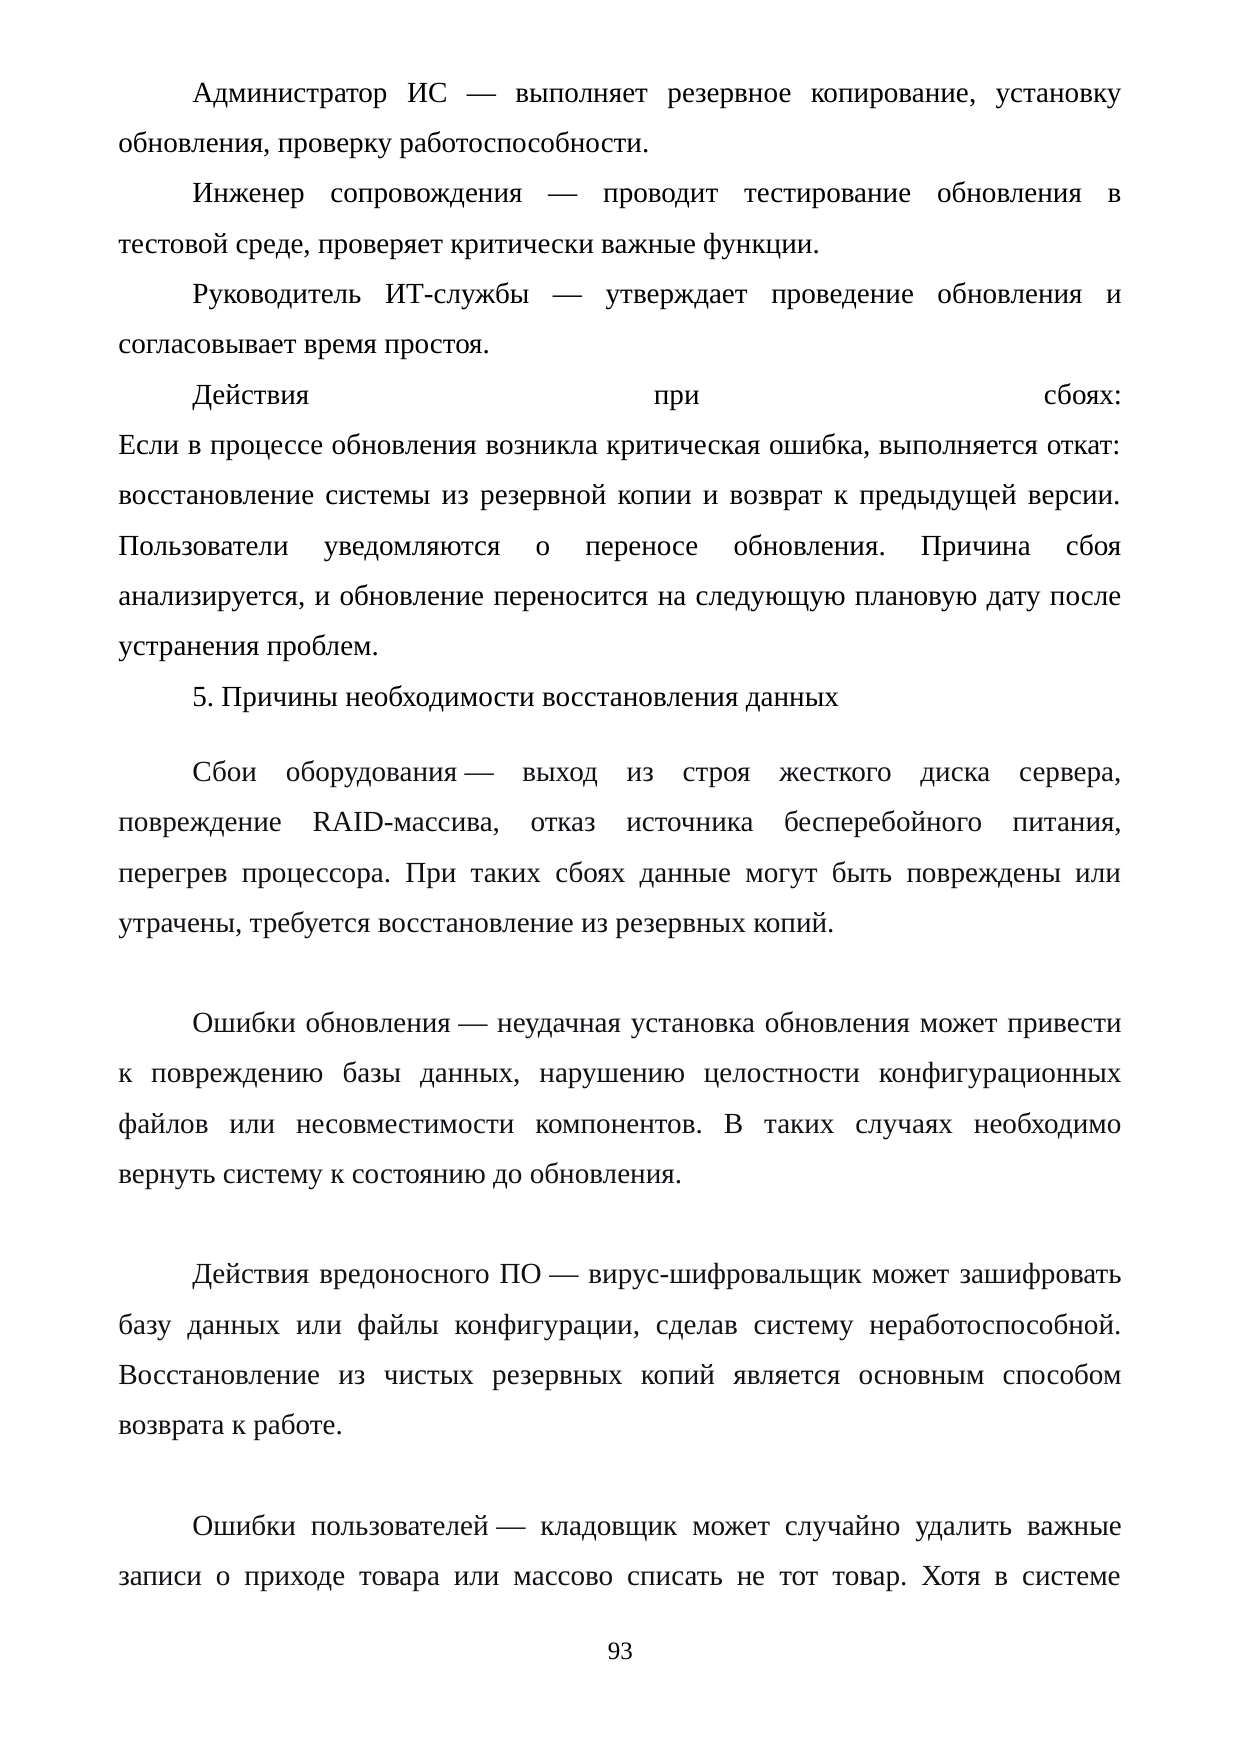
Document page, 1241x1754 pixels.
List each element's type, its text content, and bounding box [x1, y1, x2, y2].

text Ошибки пользователей — кладовщик может случайно удалить важные записи о приходе товара или массово списать не тот товар. Хотя в системе [118, 1508, 1122, 1592]
text Инженер сопровождения — проводит тестирование обновления в тестовой среде, проверяет критически важные функции. [118, 176, 1122, 259]
text Действия вредоносного ПО — вирус-шифровальщик может зашифровать базу данных или файлы конфигурации, сделав систему неработоспособной. Восстановление из чистых резервных копий является основным способом возврата к работе. [118, 1257, 1122, 1441]
text Администратор ИС — выполняет резервное копирование, установку обновления, проверку работоспособности. [118, 75, 1122, 159]
text Ошибки обновления — неудачная установка обновления может привести к повреждению базы данных, нарушению целостности конфигурационных файлов или несовместимости компонентов. В таких случаях необходимо вернуть систему к состоянию до обновления. [118, 1005, 1122, 1190]
text Руководитель ИТ-службы — утверждает проведение обновления и согласовывает время простоя. [118, 276, 1122, 360]
text 5. Причины необходимости восстановления данных [118, 679, 1122, 712]
text Сбои оборудования — выход из строя жесткого диска сервера, повреждение RAID-массива, отказ источника бесперебойного питания, перегрев процессора. При таких сбоях данные могут быть повреждены или утрачены, требуется восстановление из резервных копий. [118, 754, 1122, 938]
text Действия при сбоях: Если в процессе обновления возникла критическая ошибка, выполняется откат: восстановление системы из резервной копии и возврат к предыдущей версии. Пользователи уведомляются о переносе обновления. Причина сбоя анализируется, и обновление переносится на следующую плановую дату после устранения проблем. [118, 377, 1122, 662]
